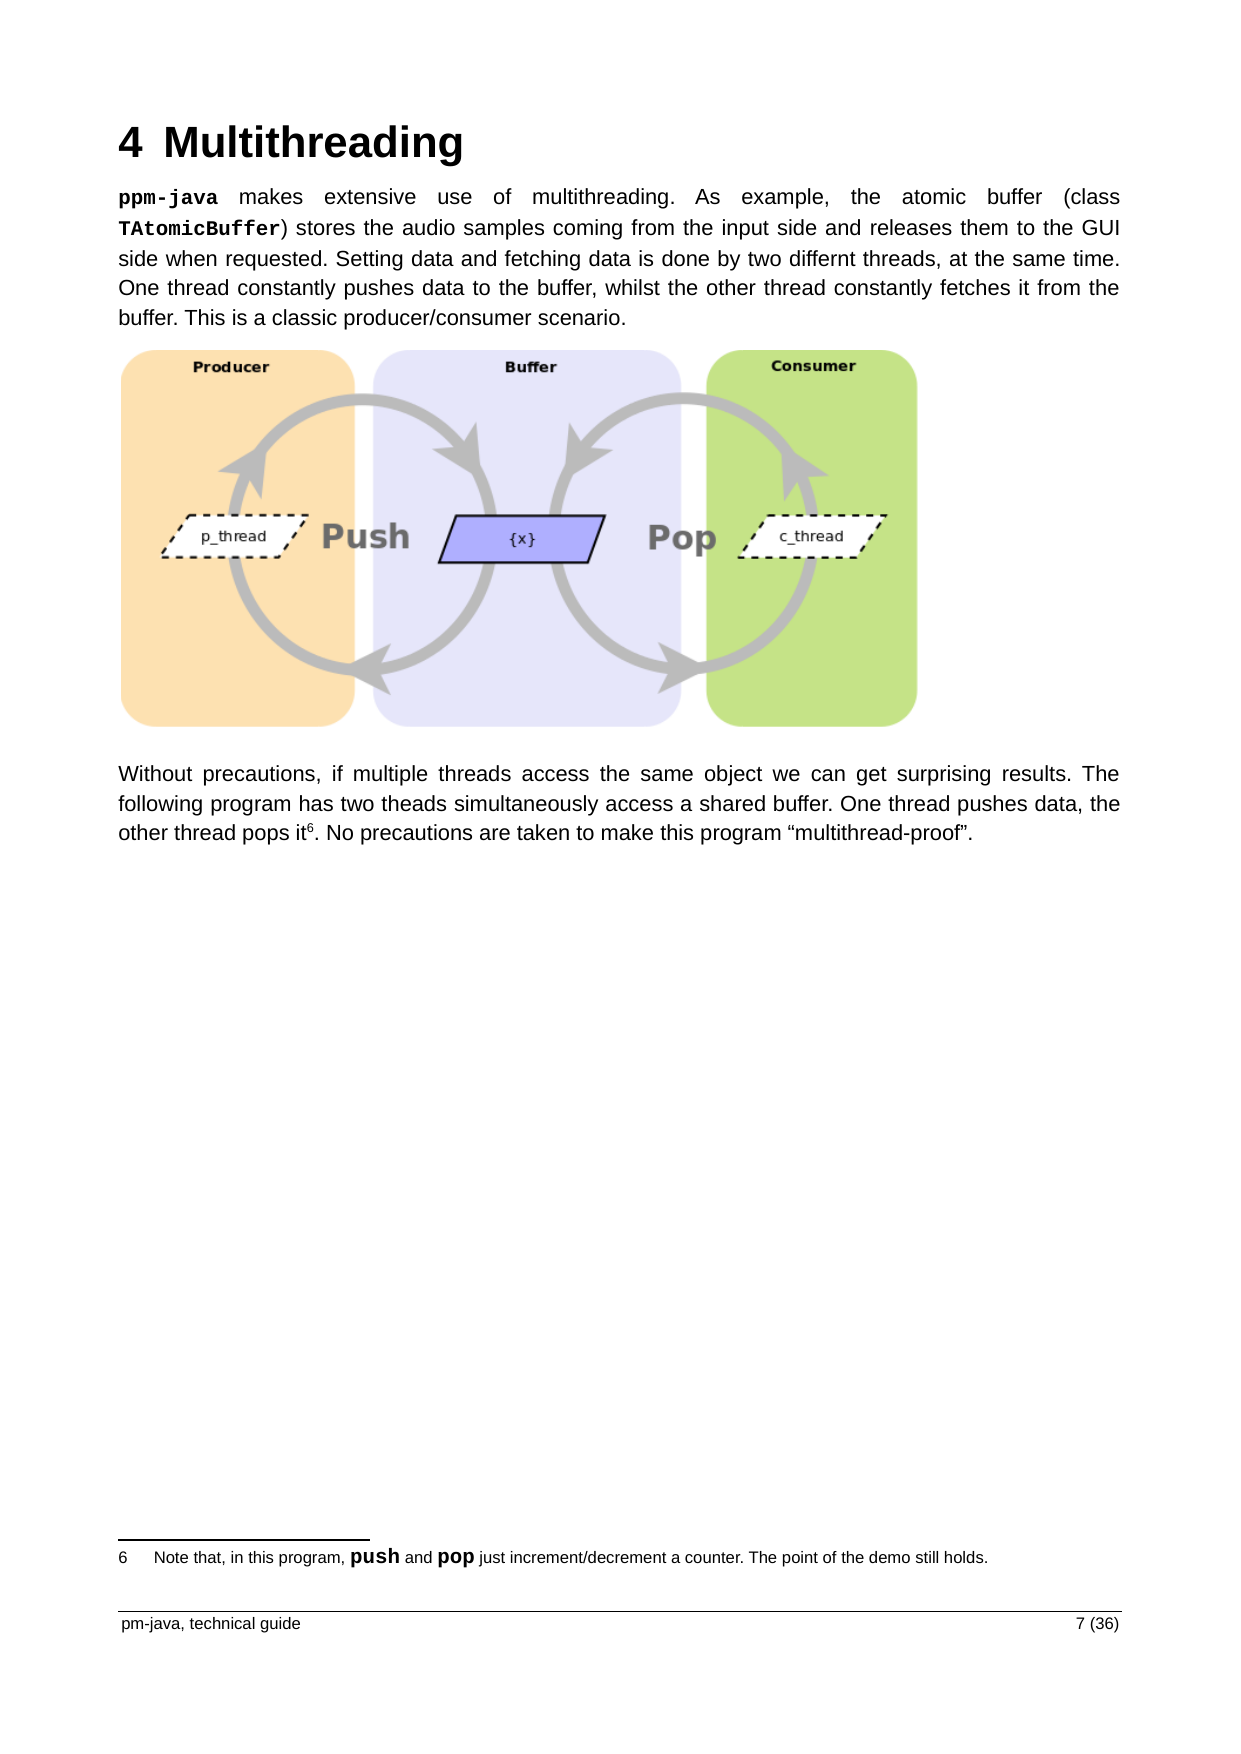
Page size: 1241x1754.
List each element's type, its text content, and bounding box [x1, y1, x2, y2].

text ppm-java makes extensive use of multithreading. As example, the atomic buffer (class TAtomicBuffer) stores the audio samples coming from the input side and releases them to the GUI side when requested. Setting data and fetching data is done by two differnt threads, at the same time. One thread constantly pushes data to the buffer, whilst the other thread constantly fetches it from the buffer. This is a classic producer/consumer scenario. [118, 185, 1122, 330]
picture [121, 350, 919, 728]
text Without precautions, if multiple threads access the same object we can get surprising results. The following program has two theads simultaneously access a shared buffer. One thread pushes data, the other thread pops it. No precautions are taken to make this program “multithread-proof”. [118, 728, 1122, 845]
subtitle Multithreading [118, 118, 1122, 167]
text Note that, in this program, push and pop just increment/decrement a counter. The point of the demo still holds. [118, 1546, 1122, 1570]
